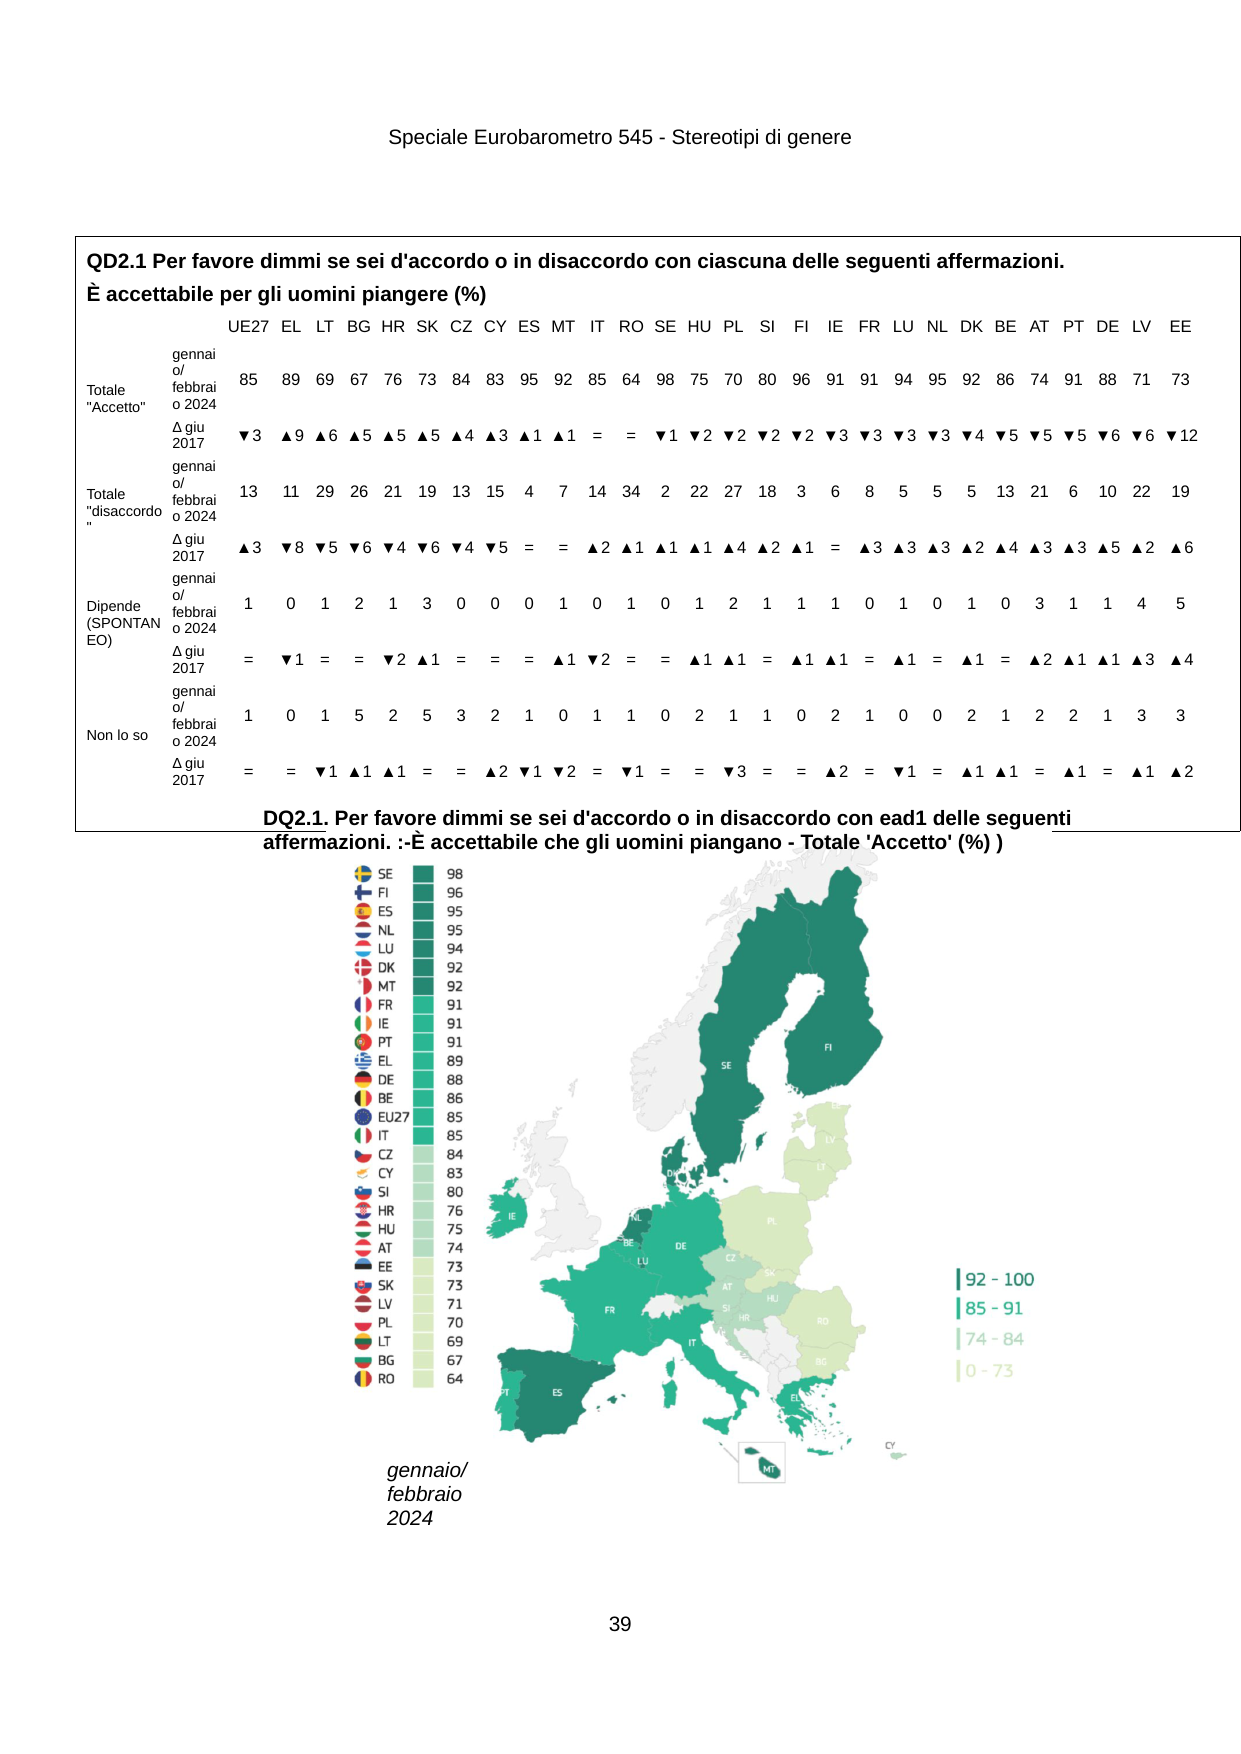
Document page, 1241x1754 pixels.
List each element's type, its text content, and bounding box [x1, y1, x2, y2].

table_cell = [274, 752, 308, 792]
table_cell ▲1 [376, 752, 410, 792]
table_cell ▲9 [274, 415, 308, 455]
table_cell gennaio/febbraio 2024 [169, 455, 223, 528]
table_cell = [750, 640, 784, 679]
table_cell 0 [648, 567, 682, 640]
table_cell ▲1 [886, 640, 920, 679]
table_cell 18 [750, 455, 784, 528]
table_cell ▼3 [920, 415, 954, 455]
table_cell È accettabile per gli uomini piangere (%) [84, 278, 1202, 310]
table_cell ▲1 [546, 415, 580, 455]
table_cell 67 [342, 343, 376, 415]
table_cell ▼1 [614, 752, 648, 792]
table_cell 2 [818, 679, 852, 752]
table_cell Totale "Accetto" [84, 343, 169, 455]
table_cell ▼3 [852, 415, 886, 455]
table_cell ▲4 [988, 528, 1022, 567]
table_cell 0 [546, 679, 580, 752]
table_cell 2 [954, 679, 988, 752]
table_cell 86 [988, 343, 1022, 415]
table_cell RO [614, 310, 648, 342]
table_cell ▼1 [308, 752, 342, 792]
table_cell 92 [954, 343, 988, 415]
table_cell = [920, 640, 954, 679]
table_cell gennaio/febbraio 2024 [169, 679, 223, 752]
table_cell NL [920, 310, 954, 342]
table_cell 80 [750, 343, 784, 415]
table_cell 89 [274, 343, 308, 415]
table_cell = [580, 415, 614, 455]
table_cell 95 [920, 343, 954, 415]
table_cell 73 [1159, 343, 1202, 415]
table_cell 0 [886, 679, 920, 752]
table_cell ▲4 [1159, 640, 1202, 679]
table_cell UE27 [223, 310, 274, 342]
table_cell 85 [580, 343, 614, 415]
table_cell 94 [886, 343, 920, 415]
table_cell 1 [1090, 679, 1124, 752]
table_cell ▲1 [546, 640, 580, 679]
table_cell 76 [376, 343, 410, 415]
table_cell BG [342, 310, 376, 342]
table_cell Non lo so [84, 679, 169, 792]
table_cell = [410, 752, 444, 792]
table_cell 0 [988, 567, 1022, 640]
table_cell 3 [1125, 679, 1158, 752]
table_cell 71 [1125, 343, 1158, 415]
table_cell 13 [223, 455, 274, 528]
table_cell IE [818, 310, 852, 342]
table_cell 1 [784, 567, 818, 640]
table_cell 1 [750, 567, 784, 640]
table_cell 14 [580, 455, 614, 528]
table_cell ▼3 [886, 415, 920, 455]
table_cell = [512, 640, 546, 679]
table_cell 5 [1159, 567, 1202, 640]
table_cell FI [784, 310, 818, 342]
table_cell 96 [784, 343, 818, 415]
table_cell [84, 310, 169, 342]
table_cell 0 [274, 679, 308, 752]
table_cell ▼5 [988, 415, 1022, 455]
table_cell 5 [954, 455, 988, 528]
table_cell = [478, 640, 512, 679]
table_cell 91 [852, 343, 886, 415]
table_cell = [852, 640, 886, 679]
table_cell DK [954, 310, 988, 342]
table_cell ▲2 [1125, 528, 1158, 567]
table_cell = [342, 640, 376, 679]
table_cell 1 [308, 679, 342, 752]
table_cell 21 [376, 455, 410, 528]
table_cell DE [1090, 310, 1124, 342]
table_cell 1 [580, 679, 614, 752]
table_cell Δ giu 2017 [169, 640, 223, 679]
table_cell = [614, 640, 648, 679]
table_cell 5 [920, 455, 954, 528]
table_cell 1 [716, 679, 750, 752]
table_cell = [648, 640, 682, 679]
table_cell ▼2 [580, 640, 614, 679]
table_cell Δ giu 2017 [169, 415, 223, 455]
table_cell ▼6 [342, 528, 376, 567]
table_cell ▼2 [716, 415, 750, 455]
table_cell 1 [223, 679, 274, 752]
table_cell 1 [886, 567, 920, 640]
table_cell ▲2 [1022, 640, 1056, 679]
table_cell 73 [410, 343, 444, 415]
table_cell 74 [1022, 343, 1056, 415]
table_cell ▼1 [512, 752, 546, 792]
table_cell 2 [716, 567, 750, 640]
table_cell 2 [342, 567, 376, 640]
table_cell PL [716, 310, 750, 342]
table_cell ▲6 [308, 415, 342, 455]
table_cell 85 [223, 343, 274, 415]
table_cell ▼3 [818, 415, 852, 455]
table_cell SK [410, 310, 444, 342]
table_cell 5 [410, 679, 444, 752]
table_cell 91 [1056, 343, 1090, 415]
table_cell 75 [682, 343, 716, 415]
table_cell 0 [580, 567, 614, 640]
table_cell = [852, 752, 886, 792]
table_cell 1 [546, 567, 580, 640]
table_cell ▲1 [682, 640, 716, 679]
table_cell 3 [444, 679, 478, 752]
table_cell CY [478, 310, 512, 342]
table_cell 91 [818, 343, 852, 415]
table_cell ▲1 [1056, 752, 1090, 792]
table_cell [169, 310, 223, 342]
table_cell ▲2 [750, 528, 784, 567]
table_cell 1 [512, 679, 546, 752]
table_cell ▼6 [1125, 415, 1158, 455]
table_cell SI [750, 310, 784, 342]
table_cell 0 [274, 567, 308, 640]
table_cell ▲1 [818, 640, 852, 679]
table_cell ▼5 [1056, 415, 1090, 455]
table_cell MT [546, 310, 580, 342]
table_cell Dipende (SPONTANEO) [84, 567, 169, 679]
table_cell 3 [410, 567, 444, 640]
table_cell ▼4 [954, 415, 988, 455]
table_cell ▲3 [852, 528, 886, 567]
table_cell = [512, 528, 546, 567]
table_cell 1 [852, 679, 886, 752]
table_cell 8 [852, 455, 886, 528]
table_cell ▼5 [478, 528, 512, 567]
table_cell 1 [1056, 567, 1090, 640]
table_cell = [546, 528, 580, 567]
table_cell = [648, 752, 682, 792]
table_cell ▲1 [648, 528, 682, 567]
table_cell ▼1 [648, 415, 682, 455]
table_cell ▲1 [1125, 752, 1158, 792]
table_cell ▼5 [308, 528, 342, 567]
table_cell AT [1022, 310, 1056, 342]
table_cell ▼3 [716, 752, 750, 792]
table_cell ▲1 [342, 752, 376, 792]
table_cell 1 [376, 567, 410, 640]
table_cell ▲1 [512, 415, 546, 455]
table_cell ▼4 [444, 528, 478, 567]
table_cell ▼2 [376, 640, 410, 679]
table_cell = [784, 752, 818, 792]
table_cell ▲1 [716, 640, 750, 679]
table_cell ▲3 [1022, 528, 1056, 567]
table_cell 4 [512, 455, 546, 528]
table_cell LV [1125, 310, 1158, 342]
table_cell ▼8 [274, 528, 308, 567]
table_cell 88 [1090, 343, 1124, 415]
table_cell ▲4 [716, 528, 750, 567]
table_cell 19 [1159, 455, 1202, 528]
table_cell 1 [954, 567, 988, 640]
table_cell FR [852, 310, 886, 342]
table_cell ▼2 [784, 415, 818, 455]
table_cell ▲2 [1159, 752, 1202, 792]
table_cell 92 [546, 343, 580, 415]
table_cell 13 [444, 455, 478, 528]
table_cell ▲2 [580, 528, 614, 567]
table_cell 19 [410, 455, 444, 528]
table_cell 22 [1125, 455, 1158, 528]
table_cell 5 [886, 455, 920, 528]
table_cell LU [886, 310, 920, 342]
table_cell ▲1 [614, 528, 648, 567]
table_cell 95 [512, 343, 546, 415]
table_cell = [223, 752, 274, 792]
table_cell = [818, 528, 852, 567]
table_cell 0 [478, 567, 512, 640]
table_cell 2 [478, 679, 512, 752]
table_cell 5 [342, 679, 376, 752]
table_cell 1 [223, 567, 274, 640]
table_cell 1 [682, 567, 716, 640]
table_cell 6 [818, 455, 852, 528]
table_cell 13 [988, 455, 1022, 528]
table_cell = [308, 640, 342, 679]
table_cell ▲3 [920, 528, 954, 567]
table_cell EL [274, 310, 308, 342]
table_cell ▲1 [1056, 640, 1090, 679]
table_cell ▲3 [886, 528, 920, 567]
table_cell 6 [1056, 455, 1090, 528]
table_cell 4 [1125, 567, 1158, 640]
table_cell = [444, 752, 478, 792]
table_cell 2 [682, 679, 716, 752]
table_cell ▲2 [478, 752, 512, 792]
table_cell 27 [716, 455, 750, 528]
table_cell ▲5 [410, 415, 444, 455]
table_cell ▲1 [410, 640, 444, 679]
table_cell ▲1 [784, 528, 818, 567]
table_header QD2.1 Per favore dimmi se sei d'accordo o in disaccordo con ciascuna delle seguenti affermazioni. [84, 245, 1202, 278]
table_cell ▲1 [682, 528, 716, 567]
table_cell 22 [682, 455, 716, 528]
table_cell PT [1056, 310, 1090, 342]
table_cell ▲1 [954, 640, 988, 679]
table_cell HR [376, 310, 410, 342]
table_cell 0 [852, 567, 886, 640]
table_cell ▼5 [1022, 415, 1056, 455]
table_cell 0 [444, 567, 478, 640]
table_cell ▲1 [1090, 640, 1124, 679]
table_cell ▲1 [784, 640, 818, 679]
table_cell ▲1 [988, 752, 1022, 792]
table_cell 1 [750, 679, 784, 752]
table_cell = [580, 752, 614, 792]
table_cell Δ giu 2017 [169, 528, 223, 567]
table_cell = [920, 752, 954, 792]
table_cell ▲5 [342, 415, 376, 455]
table_cell 7 [546, 455, 580, 528]
table_cell SE [648, 310, 682, 342]
table_cell 1 [1090, 567, 1124, 640]
table_cell = [750, 752, 784, 792]
table_cell 1 [614, 567, 648, 640]
table_cell ▼6 [1090, 415, 1124, 455]
table_cell 3 [1159, 679, 1202, 752]
table_cell ▲4 [444, 415, 478, 455]
table_cell CZ [444, 310, 478, 342]
table_cell ES [512, 310, 546, 342]
table_cell 0 [784, 679, 818, 752]
table_cell 0 [648, 679, 682, 752]
table_cell ▲2 [818, 752, 852, 792]
table_cell ▼2 [750, 415, 784, 455]
table_cell ▲3 [1125, 640, 1158, 679]
table_cell 64 [614, 343, 648, 415]
table_cell 0 [512, 567, 546, 640]
picture [326, 806, 1052, 1495]
table_cell ▲3 [223, 528, 274, 567]
table_cell = [682, 752, 716, 792]
table_cell = [1090, 752, 1124, 792]
table_cell = [614, 415, 648, 455]
table_cell 2 [376, 679, 410, 752]
table_cell BE [988, 310, 1022, 342]
table_cell gennaio/febbraio 2024 [169, 343, 223, 415]
table_cell ▼6 [410, 528, 444, 567]
table_cell 10 [1090, 455, 1124, 528]
table_cell 0 [920, 679, 954, 752]
table_cell = [1022, 752, 1056, 792]
table_cell Δ giu 2017 [169, 752, 223, 792]
table_cell Totale "disaccordo" [84, 455, 169, 567]
table_cell ▲3 [1056, 528, 1090, 567]
table_cell EE [1159, 310, 1202, 342]
table_cell 0 [920, 567, 954, 640]
table_cell 11 [274, 455, 308, 528]
table_cell 29 [308, 455, 342, 528]
table_cell gennaio/febbraio 2024 [169, 567, 223, 640]
table_cell IT [580, 310, 614, 342]
table_cell ▼2 [546, 752, 580, 792]
table_cell ▼12 [1159, 415, 1202, 455]
table_cell 1 [614, 679, 648, 752]
table_cell ▲1 [954, 752, 988, 792]
table_cell ▼1 [886, 752, 920, 792]
table_cell = [988, 640, 1022, 679]
table_cell 15 [478, 455, 512, 528]
table_cell 34 [614, 455, 648, 528]
table_cell 2 [1056, 679, 1090, 752]
table_cell 3 [1022, 567, 1056, 640]
table_cell ▲2 [954, 528, 988, 567]
table_cell 1 [308, 567, 342, 640]
table_cell 2 [648, 455, 682, 528]
table_cell = [444, 640, 478, 679]
table_cell 2 [1022, 679, 1056, 752]
table_cell 69 [308, 343, 342, 415]
table_cell 1 [818, 567, 852, 640]
table_cell = [223, 640, 274, 679]
table_cell 84 [444, 343, 478, 415]
table_cell ▲3 [478, 415, 512, 455]
table_cell 83 [478, 343, 512, 415]
table_cell LT [308, 310, 342, 342]
table_cell 70 [716, 343, 750, 415]
table_cell 3 [784, 455, 818, 528]
table_cell ▼3 [223, 415, 274, 455]
table_cell ▲6 [1159, 528, 1202, 567]
table_cell ▼4 [376, 528, 410, 567]
table_cell ▲5 [1090, 528, 1124, 567]
table_cell ▼2 [682, 415, 716, 455]
table_cell HU [682, 310, 716, 342]
table_cell 98 [648, 343, 682, 415]
table_cell 21 [1022, 455, 1056, 528]
table_cell ▼1 [274, 640, 308, 679]
table_cell ▲5 [376, 415, 410, 455]
table_cell 26 [342, 455, 376, 528]
table_cell 1 [988, 679, 1022, 752]
